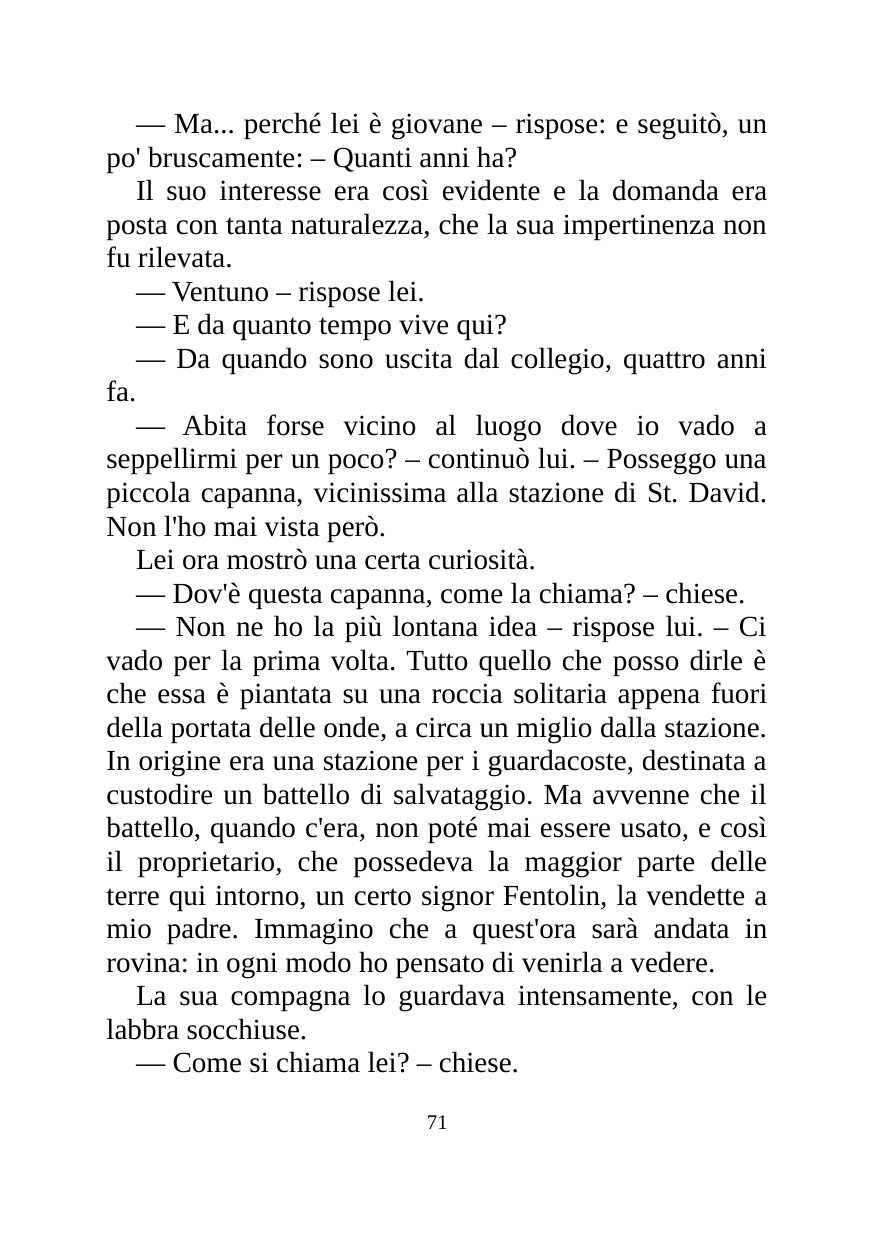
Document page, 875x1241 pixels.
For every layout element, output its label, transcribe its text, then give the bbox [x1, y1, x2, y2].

text — Ma... perché lei è giovane – rispose: e seguitò, un po' bruscamente: – Quanti anni ha? [106, 106, 768, 173]
text — Ventuno – rispose lei. [106, 274, 768, 307]
text — Abita forse vicino al luogo dove io vado a seppellirmi per un poco? – continuò lui. – Posseggo una piccola capanna, vicinissima alla stazione di St. David. Non l'ho mai vista però. [106, 408, 768, 542]
text — E da quanto tempo vive qui? [106, 307, 768, 341]
text — Non ne ho la più lontana idea – rispose lui. – Ci vado per la prima volta. Tutto quello che posso dirle è che essa è piantata su una roccia solitaria appena fuori della portata delle onde, a circa un miglio dalla stazione. In origine era una stazione per i guardacoste, destinata a custodire un battello di salvataggio. Ma avvenne che il battello, quando c'era, non poté mai essere usato, e così il proprietario, che possedeva la maggior parte delle terre qui intorno, un certo signor Fentolin, la vendette a mio padre. Immagino che a quest'ora sarà andata in rovina: in ogni modo ho pensato di venirla a vedere. [106, 609, 768, 978]
text — Come si chiama lei? – chiese. [106, 1045, 768, 1079]
text — Dov'è questa capanna, come la chiama? – chiese. [106, 576, 768, 609]
text — Da quando sono uscita dal collegio, quattro anni fa. [106, 341, 768, 408]
text Il suo interesse era così evidente e la domanda era posta con tanta naturalezza, che la sua impertinenza non fu rilevata. [106, 173, 768, 274]
text Lei ora mostrò una certa curiosità. [106, 542, 768, 576]
text La sua compagna lo guardava intensamente, con le labbra socchiuse. [106, 978, 768, 1045]
